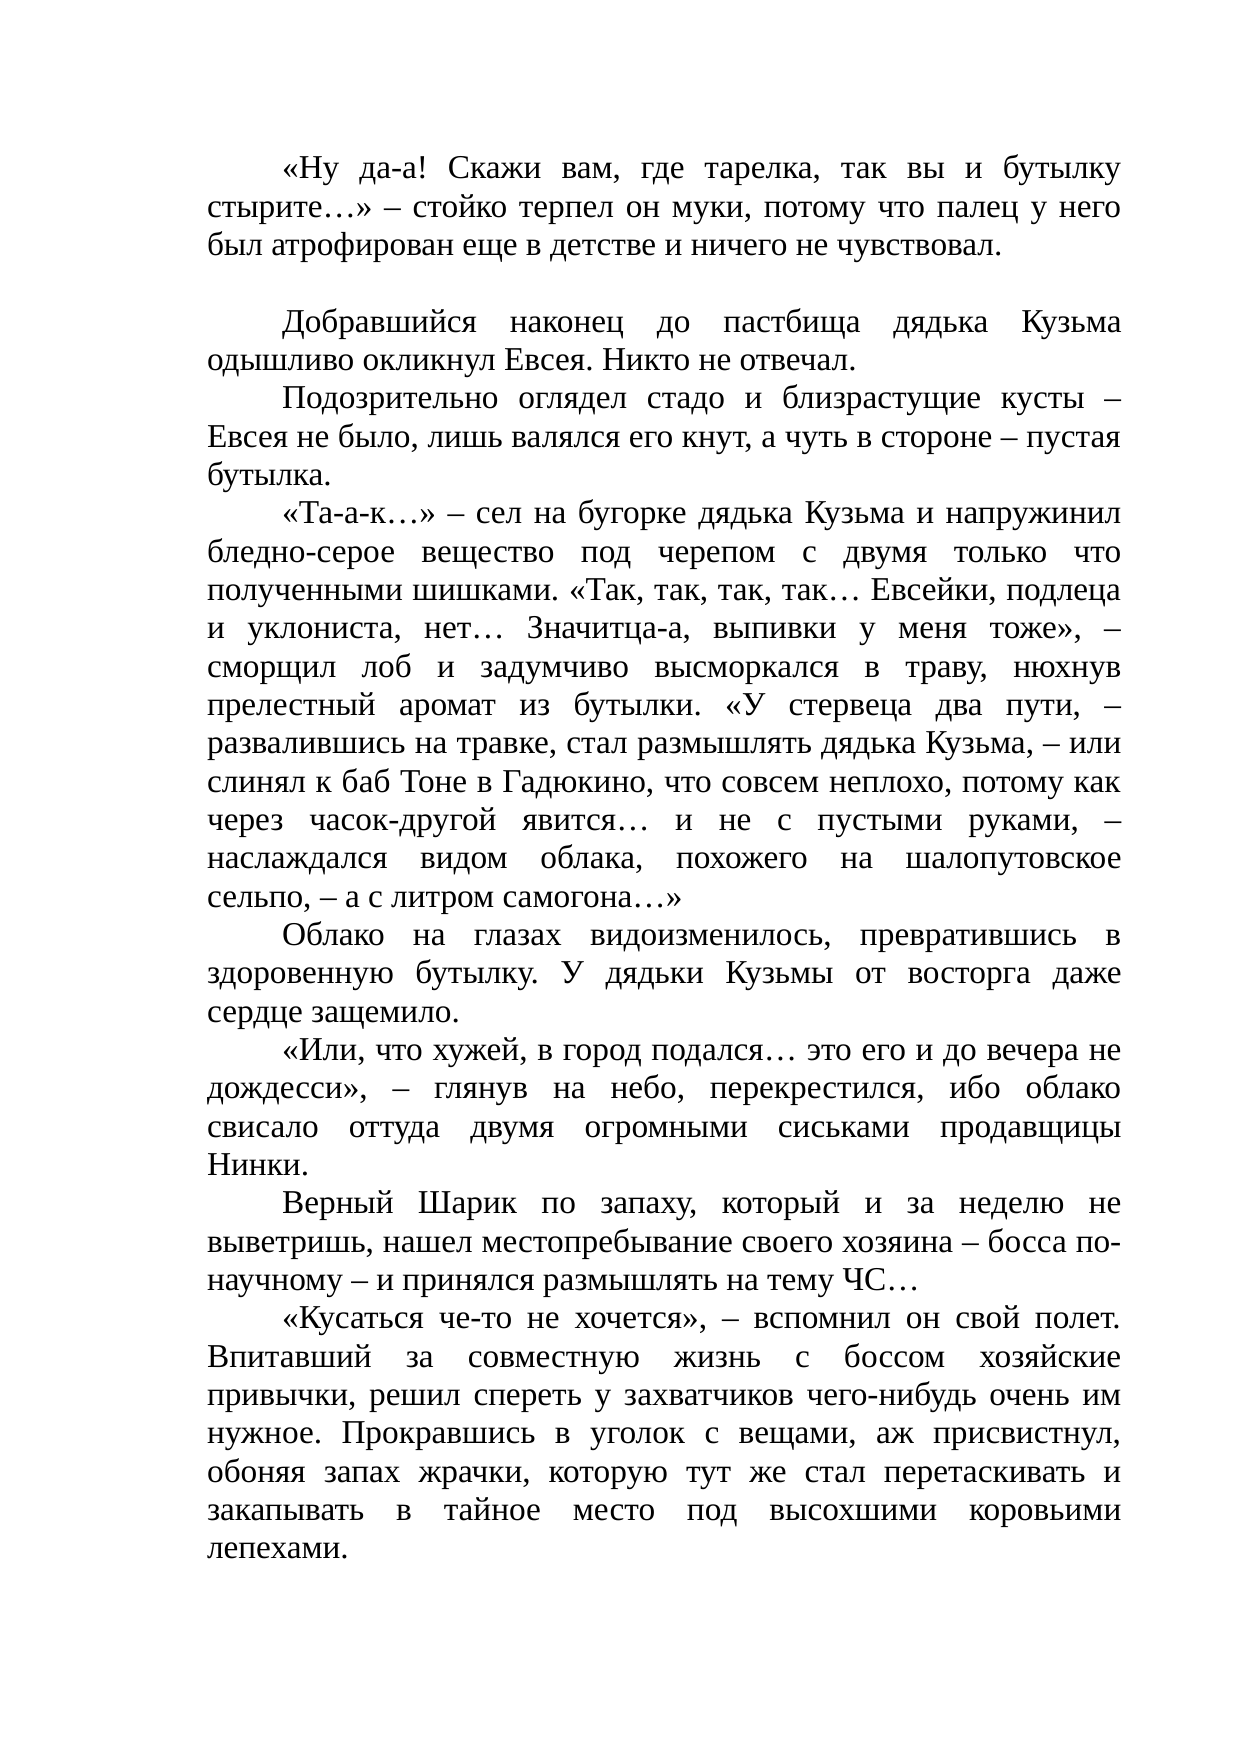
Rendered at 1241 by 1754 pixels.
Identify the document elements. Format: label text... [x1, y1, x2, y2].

subtitle Облако на глазах видоизменилось, превратившись в здоровенную бутылку. У дядьки Кузьмы от восторга даже сердце защемило. [207, 914, 1122, 1029]
subtitle Верный Шарик по запаху, который и за неделю не выветришь, нашел местопребывание своего хозяина – босса по-научному – и принялся размышлять на тему ЧС… [207, 1183, 1122, 1298]
subtitle «Та-а-к…» – сел на бугорке дядька Кузьма и напружинил бледно-серое вещество под черепом с двумя только что полученными шишками. «Так, так, так, так… Евсейки, подлеца и уклониста, нет… Значитца-а, выпивки у меня тоже», – сморщил лоб и задумчиво высморкался в траву, нюхнув прелестный аромат из бутылки. «У стервеца два пути, – развалившись на травке, стал размышлять дядька Кузьма, – или слинял к баб Тоне в Гадюкино, что совсем неплохо, потому как через часок-другой явится… и не с пустыми руками, – наслаждался видом облака, похожего на шалопутовское сельпо, – а с литром самогона…» [207, 493, 1122, 914]
subtitle Подозрительно оглядел стадо и близрастущие кусты – Евсея не было, лишь валялся его кнут, а чуть в стороне – пустая бутылка. [207, 378, 1122, 493]
subtitle «Ну да-а! Скажи вам, где тарелка, так вы и бутылку стырите…» – стойко терпел он муки, потому что палец у него был атрофирован еще в детстве и ничего не чувствовал. [207, 148, 1122, 263]
subtitle «Кусаться че-то не хочется», – вспомнил он свой полет. Впитавший за совместную жизнь с боссом хозяйские привычки, решил спереть у захватчиков чего-нибудь очень им нужное. Прокравшись в уголок с вещами, аж присвистнул, обоняя запах жрачки, которую тут же стал перетаскивать и закапывать в тайное место под высохшими коровьими лепехами. [207, 1298, 1122, 1566]
subtitle «Или, что хужей, в город подался… это его и до вечера не дождесси», – глянув на небо, перекрестился, ибо облако свисало оттуда двумя огромными сиськами продавщицы Нинки. [207, 1029, 1122, 1183]
subtitle Добравшийся наконец до пастбища дядька Кузьма одышливо окликнул Евсея. Никто не отвечал. [207, 301, 1122, 378]
